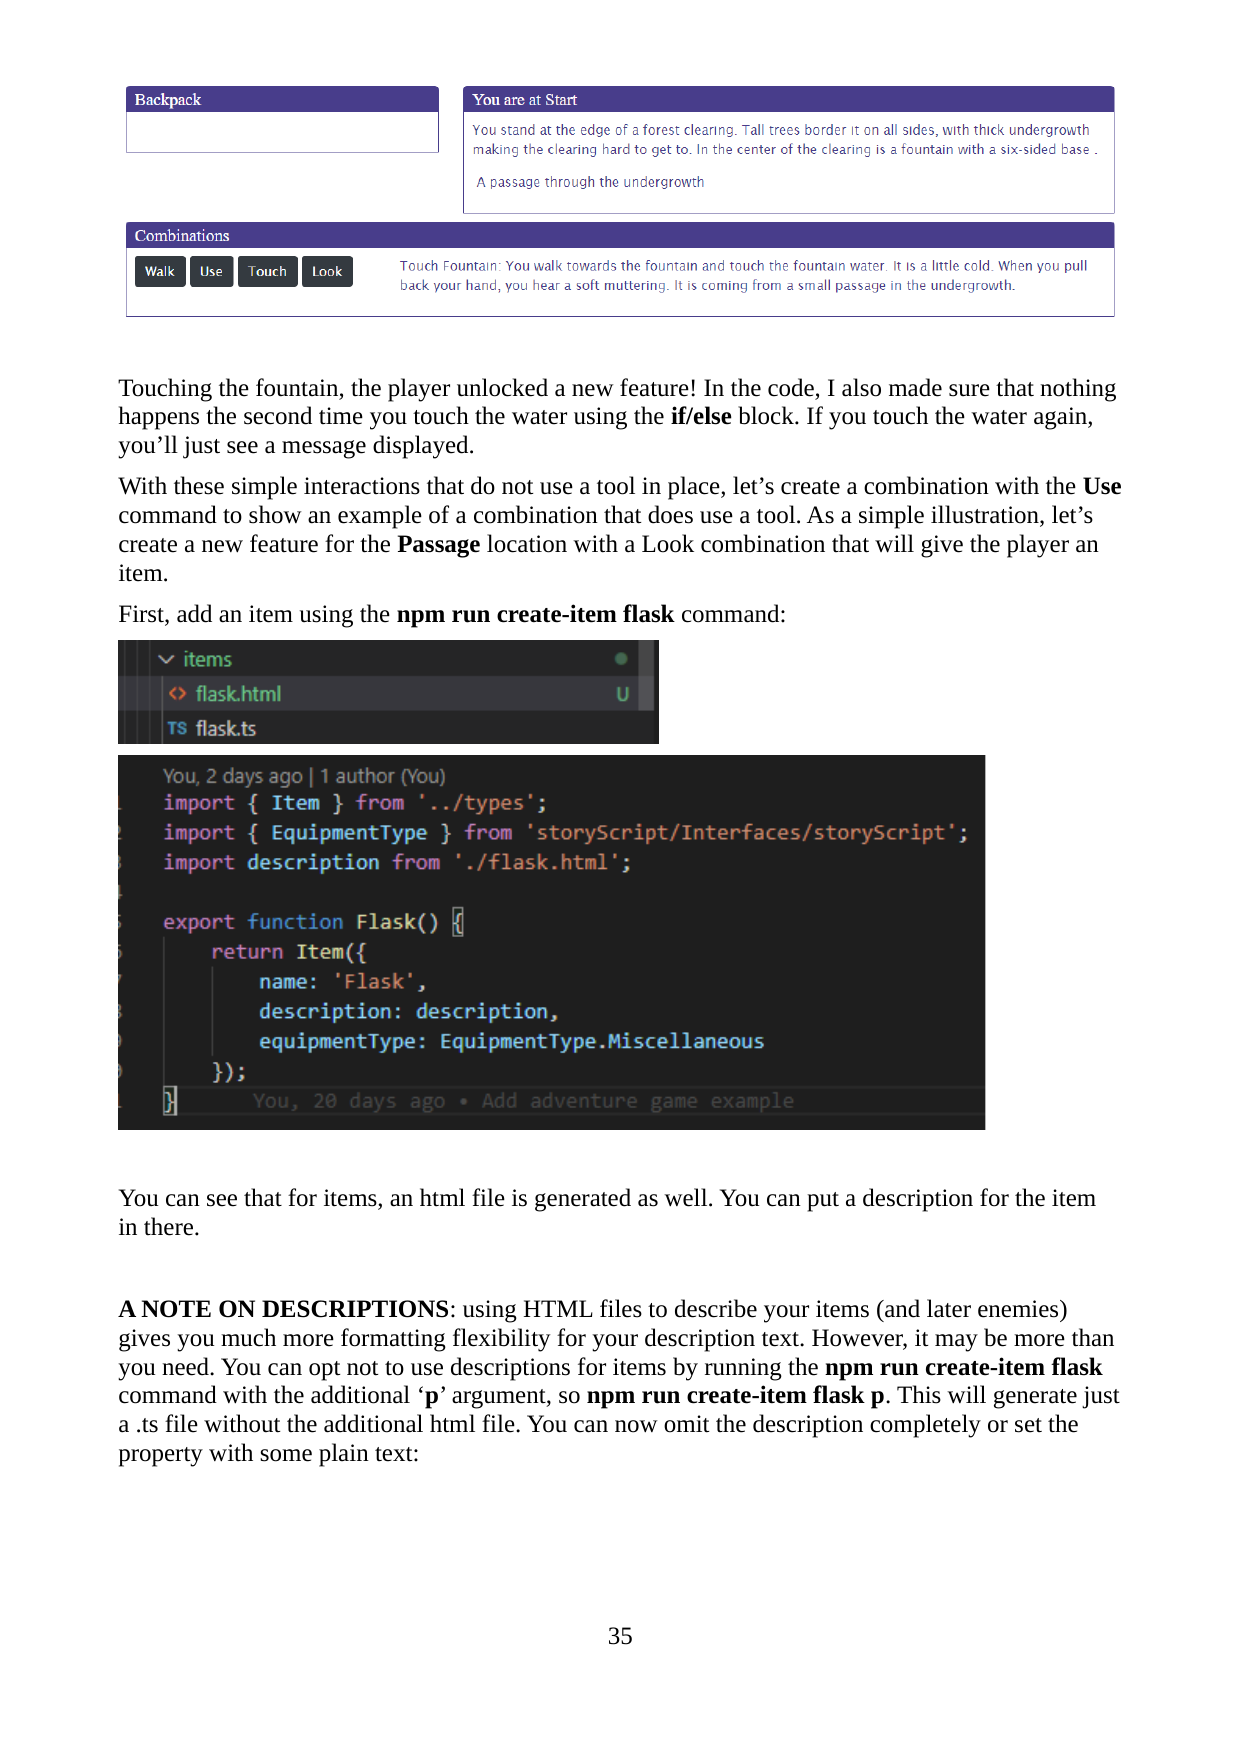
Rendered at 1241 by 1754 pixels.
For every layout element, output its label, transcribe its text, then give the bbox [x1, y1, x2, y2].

text First, add an item using the npm run create-item flask command: [118, 599, 1122, 628]
text You can see that for items, an html file is generated as well. You can put a description for the item in there. [118, 1183, 1122, 1240]
text Touching the fountain, the player unlocked a new feature! In the code, I also made sure that nothing happens the second time you touch the water using the if/else block. If you touch the water again, you’ll just see a message displayed. [118, 373, 1122, 459]
text A NOTE ON DESCRIPTIONS: using HTML files to describe your items (and later enemies) gives you much more formatting flexibility for your description text. However, it may be more than you need. You can opt not to use descriptions for items by running the npm run create-item flask command with the additional ‘p’ argument, so npm run create-item flask p. This will generate just a .ts file without the additional html file. You can now omit the description completely or set the property with some plain text: [118, 1294, 1122, 1467]
text With these simple interactions that do not use a tool in place, let’s create a combination with the Use command to show an example of a combination that does use a tool. As a simple illustration, let’s create a new feature for the Passage location with a Look combination that will give the player an item. [118, 471, 1122, 586]
